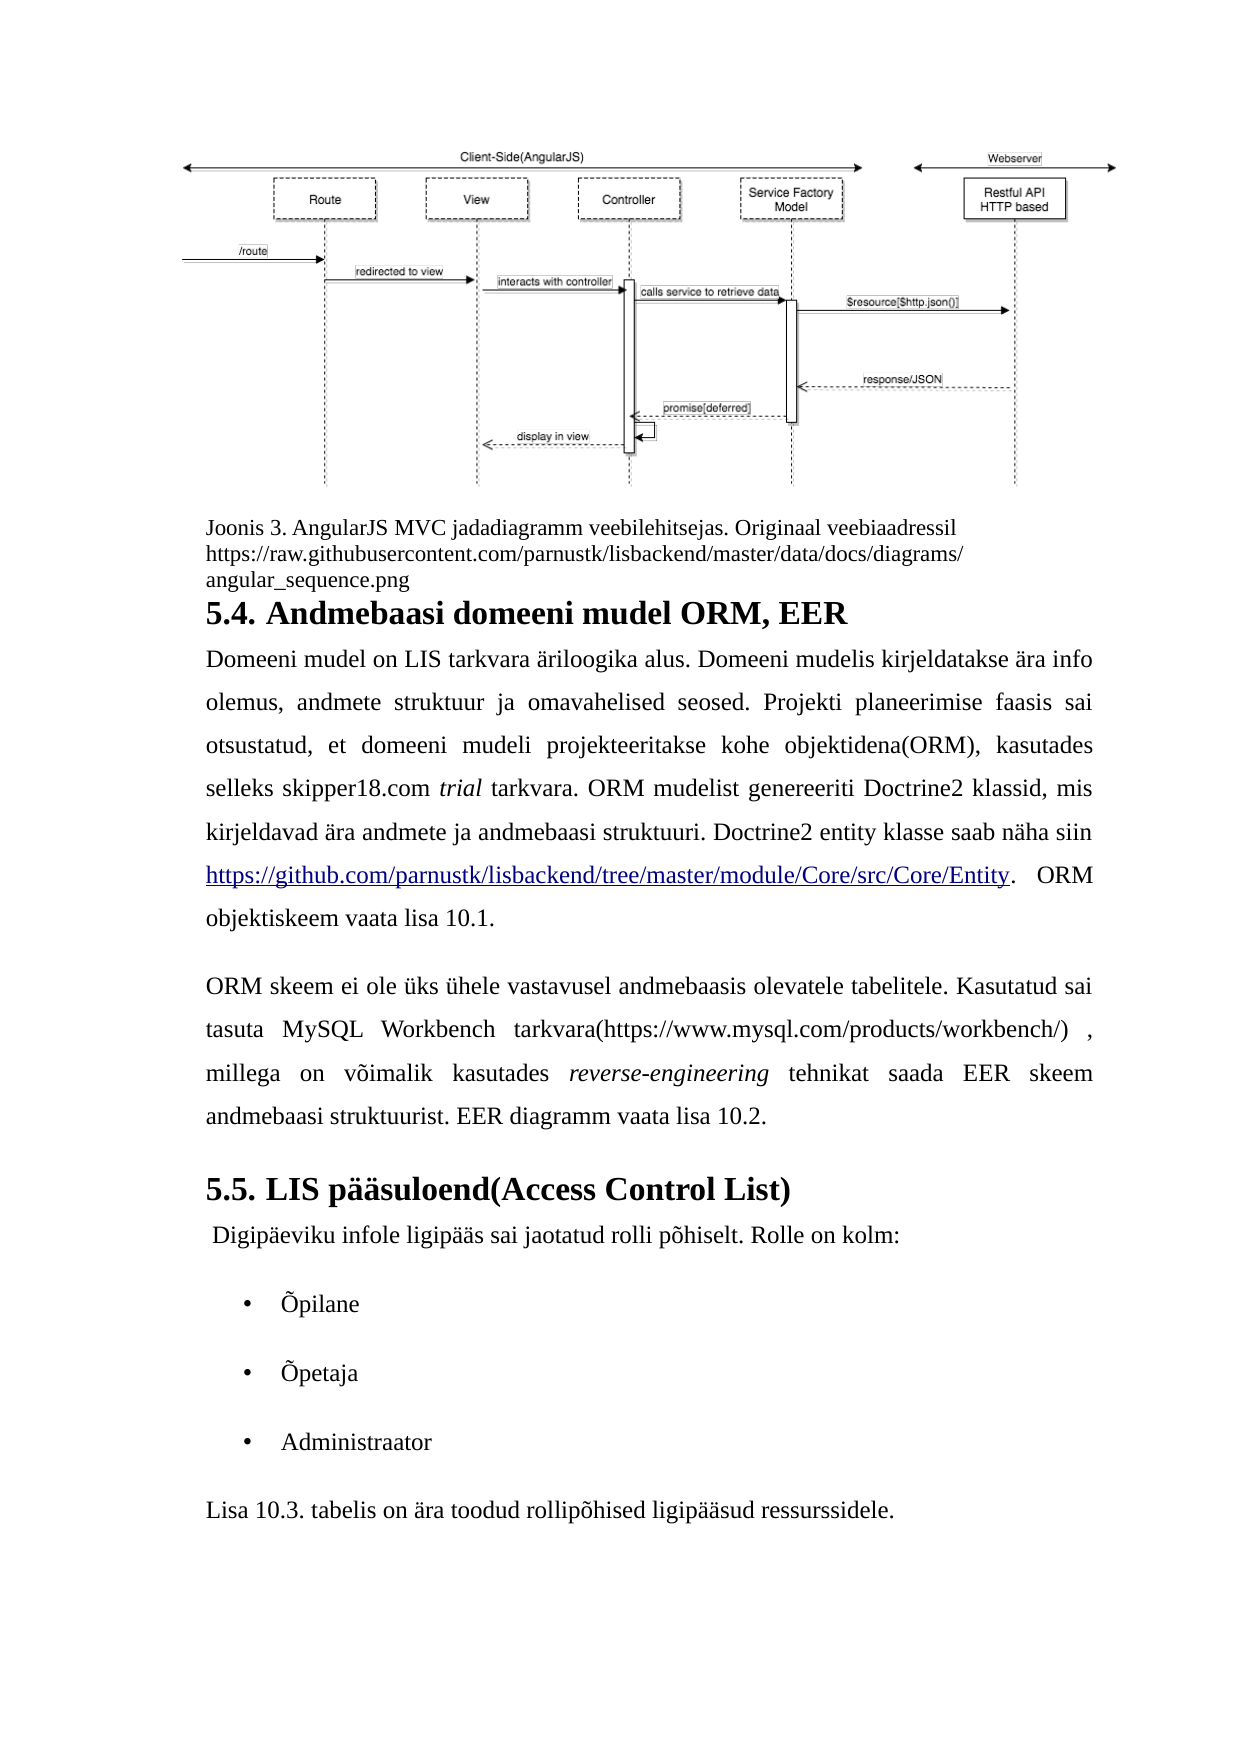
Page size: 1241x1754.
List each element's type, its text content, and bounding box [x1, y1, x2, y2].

text Joonis 3. AngularJS MVC jadadiagramm veebilehitsejas. Originaal veebiaadressil https://raw.githubusercontent.com/parnustk/lisbackend/master/data/docs/diagrams/angular_sequence.png [206, 488, 1093, 593]
text Lisa 10.3. tabelis on ära toodud rollipõhised ligipääsud ressurssidele. [206, 1495, 1093, 1524]
list Õpetaja [243, 1358, 1093, 1387]
list Administraator [243, 1427, 1093, 1455]
subtitle LIS pääsuloend(Access Control List) [206, 1169, 1093, 1208]
text Digipäeviku infole ligipääs sai jaotatud rolli põhiselt. Rolle on kolm: [206, 1221, 1093, 1249]
text Domeeni mudel on LIS tarkvara äriloogika alus. Domeeni mudelis kirjeldatakse ära info olemus, andmete struktuur ja omavahelised seosed. Projekti planeerimise faasis sai otsustatud, et domeeni mudeli projekteeritakse kohe objektidena(ORM), kasutades selleks skipper18.com trial tarkvara. ORM mudelist genereeriti Doctrine2 klassid, mis kirjeldavad ära andmete ja andmebaasi struktuuri. Doctrine2 entity klasse saab näha siin https://github.com/parnustk/lisbackend/tree/master/module/Core/src/Core/Entity. ORM objektiskeem vaata lisa 10.1. [206, 644, 1093, 932]
picture [173, 147, 1127, 488]
list Õpilane [243, 1289, 1093, 1318]
subtitle Andmebaasi domeeni mudel ORM, EER [206, 593, 1093, 632]
text ORM skeem ei ole üks ühele vastavusel andmebaasis olevatele tabelitele. Kasutatud sai tasuta MySQL Workbench tarkvara(https://www.mysql.com/products/workbench/) , millega on võimalik kasutades reverse-engineering tehnikat saada EER skeem andmebaasi struktuurist. EER diagramm vaata lisa 10.2. [206, 971, 1093, 1129]
